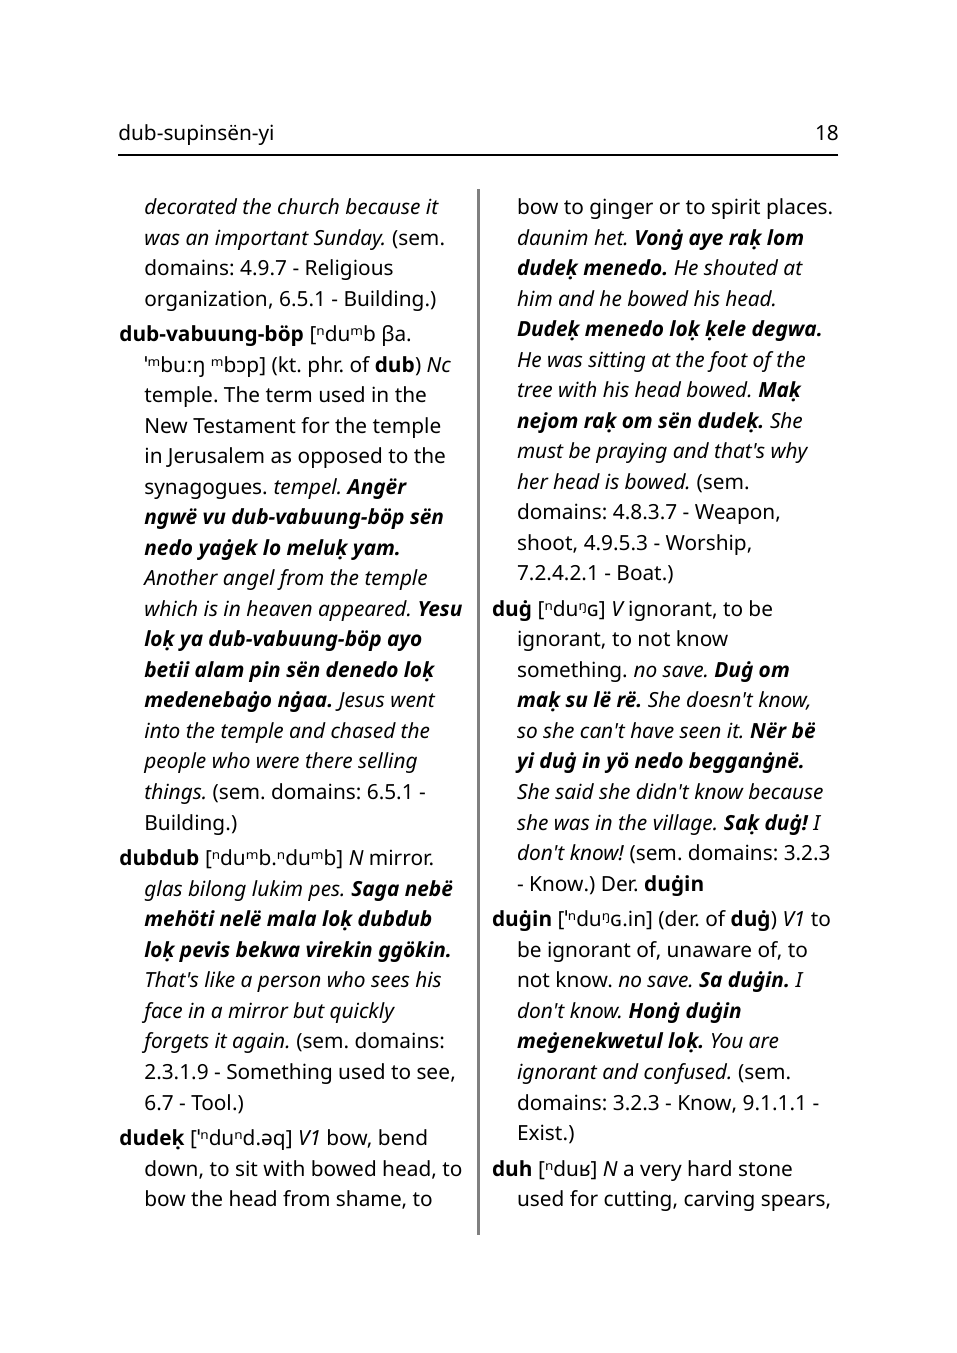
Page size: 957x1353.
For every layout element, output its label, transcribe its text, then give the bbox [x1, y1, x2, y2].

text dudeḳ [ˈⁿduⁿd.əq] V1 bow, bend down, to sit with bowed head, to bow the head from shame, to [119, 1120, 465, 1217]
text bow to ginger or to spirit places. daunim het. Vonġ aye raḳ lom dudeḳ menedo. He shouted at him and he bowed his head. Dudeḳ menedo loḳ ḳele degwa. He was sitting at the foot of the tree with his head bowed. Maḳ nejom raḳ om sën dudeḳ. She must be praying and that's why her head is bowed. (sem. domains: 4.8.3.7 - Weapon, shoot, 4.9.5.3 - Worship, 7.2.4.2.1 - Boat.) [492, 190, 837, 591]
text duh [ⁿduʁ] N a very hard stone used for cutting, carving spears, [492, 1151, 837, 1217]
text dubdub [ⁿduᵐb.ⁿduᵐb] N mirror. glas bilong lukim pes. Saga nebë mehöti nelë mala loḳ dubdub loḳ pevis bekwa virekin ggökin. That's like a person who sees his face in a mirror but quickly forgets it again. (sem. domains: 2.3.1.9 - Something used to see, 6.7 - Tool.) [119, 840, 465, 1120]
text dub-vabuung-böp [ⁿduᵐb βa.ˈᵐbuːŋ ᵐbɔp] (kt. phr. of dub) Nc temple. The term used in the New Testament for the temple in Jerusalem as opposed to the synagogues. tempel. Angër ngwë vu dub-vabuung-böp sën nedo yaġek lo meluḳ yam. Another angel from the temple which is in heaven appeared. Yesu loḳ ya dub-vabuung-böp ayo betii alam pin sën denedo loḳ medenebaġo nġaa. Jesus went into the temple and chased the people who were there selling things. (sem. domains: 6.5.1 - Building.) [119, 316, 465, 840]
text duġin [ˈⁿduᵑɢ.in] (der. of duġ) V1 to be ignorant of, unaware of, to not know. no save. Sa duġin. I don't know. Honġ duġin meġenekwetul loḳ. You are ignorant and confused. (sem. domains: 3.2.3 - Know, 9.1.1.1 - Exist.) [492, 901, 837, 1151]
text decorated the church because it was an important Sunday. (sem. domains: 4.9.7 - Religious organization, 6.5.1 - Building.) [119, 190, 465, 316]
text duġ [ⁿduᵑɢ] V ignorant, to be ignorant, to not know something. no save. Duġ om maḳ su lë rë. She doesn't know, so she can't have seen it. Nër bë yi duġ in yö nedo begganġnë. She said she didn't know because she was in the village. Saḳ duġ! I don't know! (sem. domains: 3.2.3 - Know.) Der. duġin [492, 591, 837, 901]
